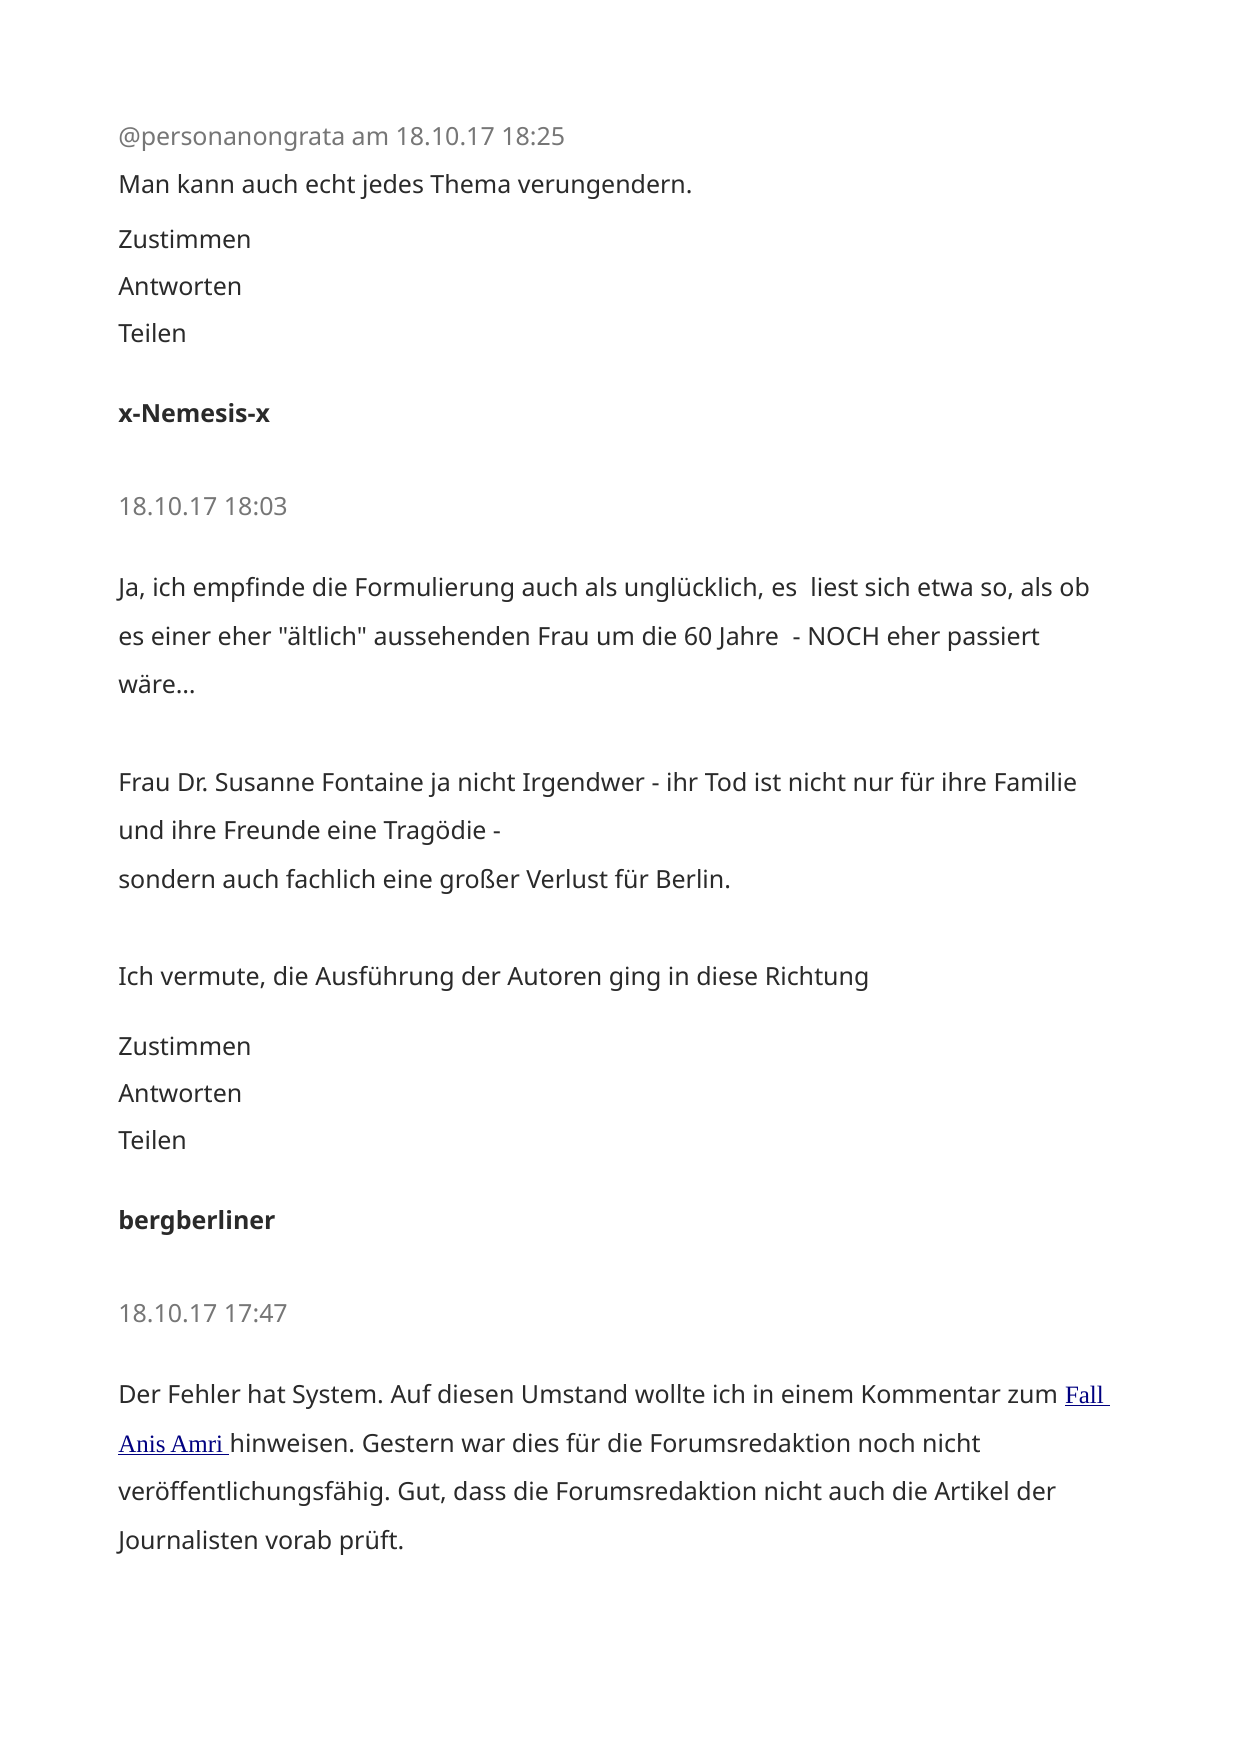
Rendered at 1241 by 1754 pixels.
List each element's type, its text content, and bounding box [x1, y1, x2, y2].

text 18.10.17 18:03 [118, 488, 1117, 523]
text Antworten [118, 269, 1122, 303]
text Teilen [118, 1123, 1122, 1157]
text Ja, ich empfinde die Formulierung auch als unglücklich, es liest sich etwa so, als ob es einer eher "ältlich" aussehenden Frau um die 60 Jahre - NOCH eher passiert wäre… Frau Dr. Susanne Fontaine ja nicht Irgendwer - ihr Tod ist nicht nur für ihre Familie und ihre Freunde eine Tragödie - sondern auch fachlich eine großer Verlust für Berlin. Ich vermute, die Ausführung der Autoren ging in diese Richtung [118, 570, 1122, 993]
text 18.10.17 17:47 [118, 1295, 1117, 1329]
text Antworten [118, 1076, 1122, 1109]
text bergberliner [118, 1202, 1114, 1237]
text x-Nemesis-x [118, 396, 1114, 430]
text @personanongrata am 18.10.17 18:25 Man kann auch echt jedes Thema verungendern. [118, 118, 1122, 201]
text Zustimmen [118, 1028, 1122, 1062]
text Der Fehler hat System. Auf diesen Umstand wollte ich in einem Kommentar zum Fall Anis Amri hinweisen. Gestern war dies für die Forumsredaktion noch nicht veröffentlichungsfähig. Gut, dass die Forumsredaktion nicht auch die Artikel der Journalisten vorab prüft. [118, 1377, 1122, 1605]
text Zustimmen [118, 222, 1122, 256]
text Teilen [118, 316, 1122, 350]
